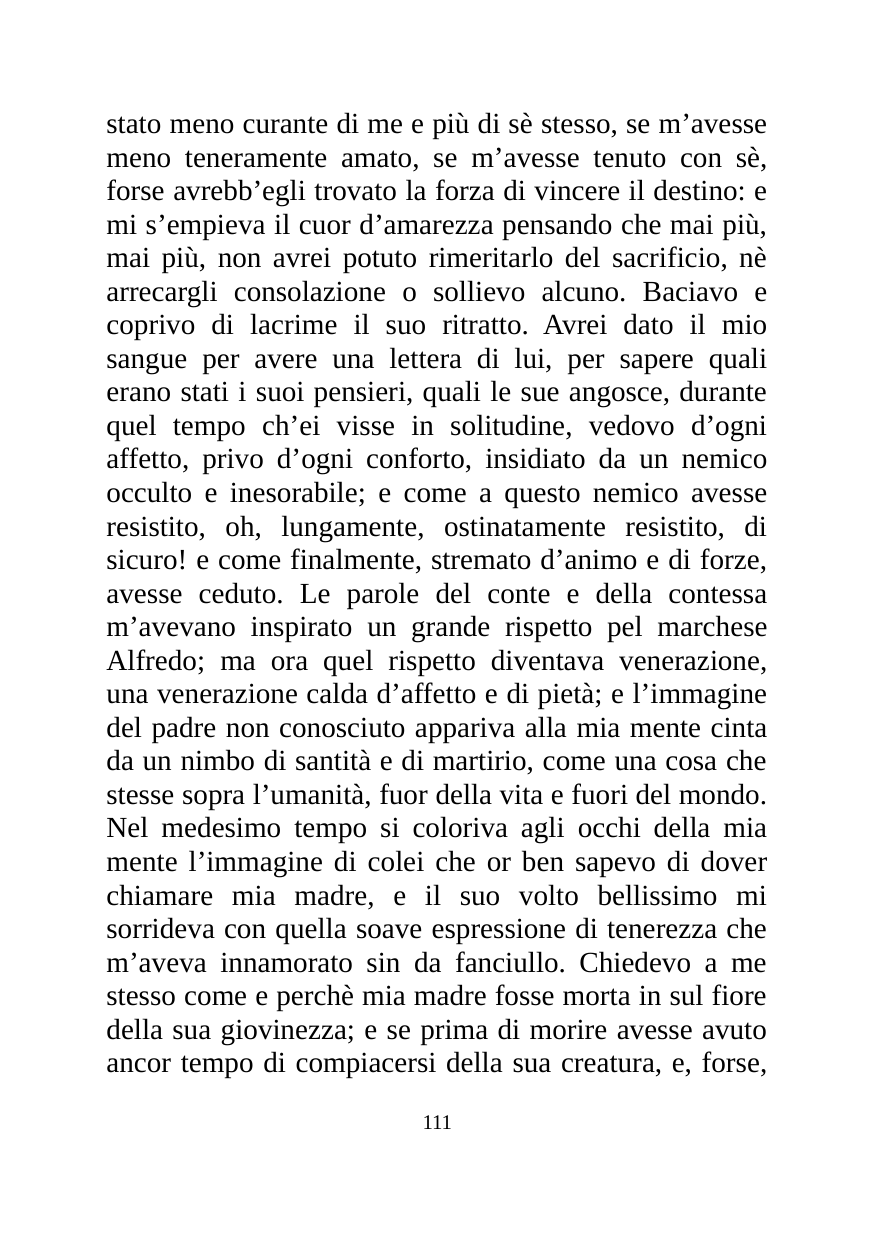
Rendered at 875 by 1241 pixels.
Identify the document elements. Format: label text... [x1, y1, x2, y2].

text stato meno curante di me e più di sè stesso, se m’avesse meno teneramente amato, se m’avesse tenuto con sè, forse avrebb’egli trovato la forza di vincere il destino: e mi s’empieva il cuor d’amarezza pensando che mai più, mai più, non avrei potuto rimeritarlo del sacrificio, nè arrecargli consolazione o sollievo alcuno. Baciavo e coprivo di lacrime il suo ritratto. Avrei dato il mio sangue per avere una lettera di lui, per sapere quali erano stati i suoi pensieri, quali le sue angosce, durante quel tempo ch’ei visse in solitudine, vedovo d’ogni affetto, privo d’ogni conforto, insidiato da un nemico occulto e inesorabile; e come a questo nemico avesse resistito, oh, lungamente, ostinatamente resistito, di sicuro! e come finalmente, stremato d’animo e di forze, avesse ceduto. Le parole del conte e della contessa m’avevano inspirato un grande rispetto pel marchese Alfredo; ma ora quel rispetto diventava venerazione, una venerazione calda d’affetto e di pietà; e l’immagine del padre non conosciuto appariva alla mia mente cinta da un nimbo di santità e di martirio, come una cosa che stesse sopra l’umanità, fuor della vita e fuori del mondo. Nel medesimo tempo si coloriva agli occhi della mia mente l’immagine di colei che or ben sapevo di dover chiamare mia madre, e il suo volto bellissimo mi sorrideva con quella soave espressione di tenerezza che m’aveva innamorato sin da fanciullo. Chiedevo a me stesso come e perchè mia madre fosse morta in sul fiore della sua giovinezza; e se prima di morire avesse avuto ancor tempo di compiacersi della sua creatura, e, forse, [106, 106, 768, 1079]
